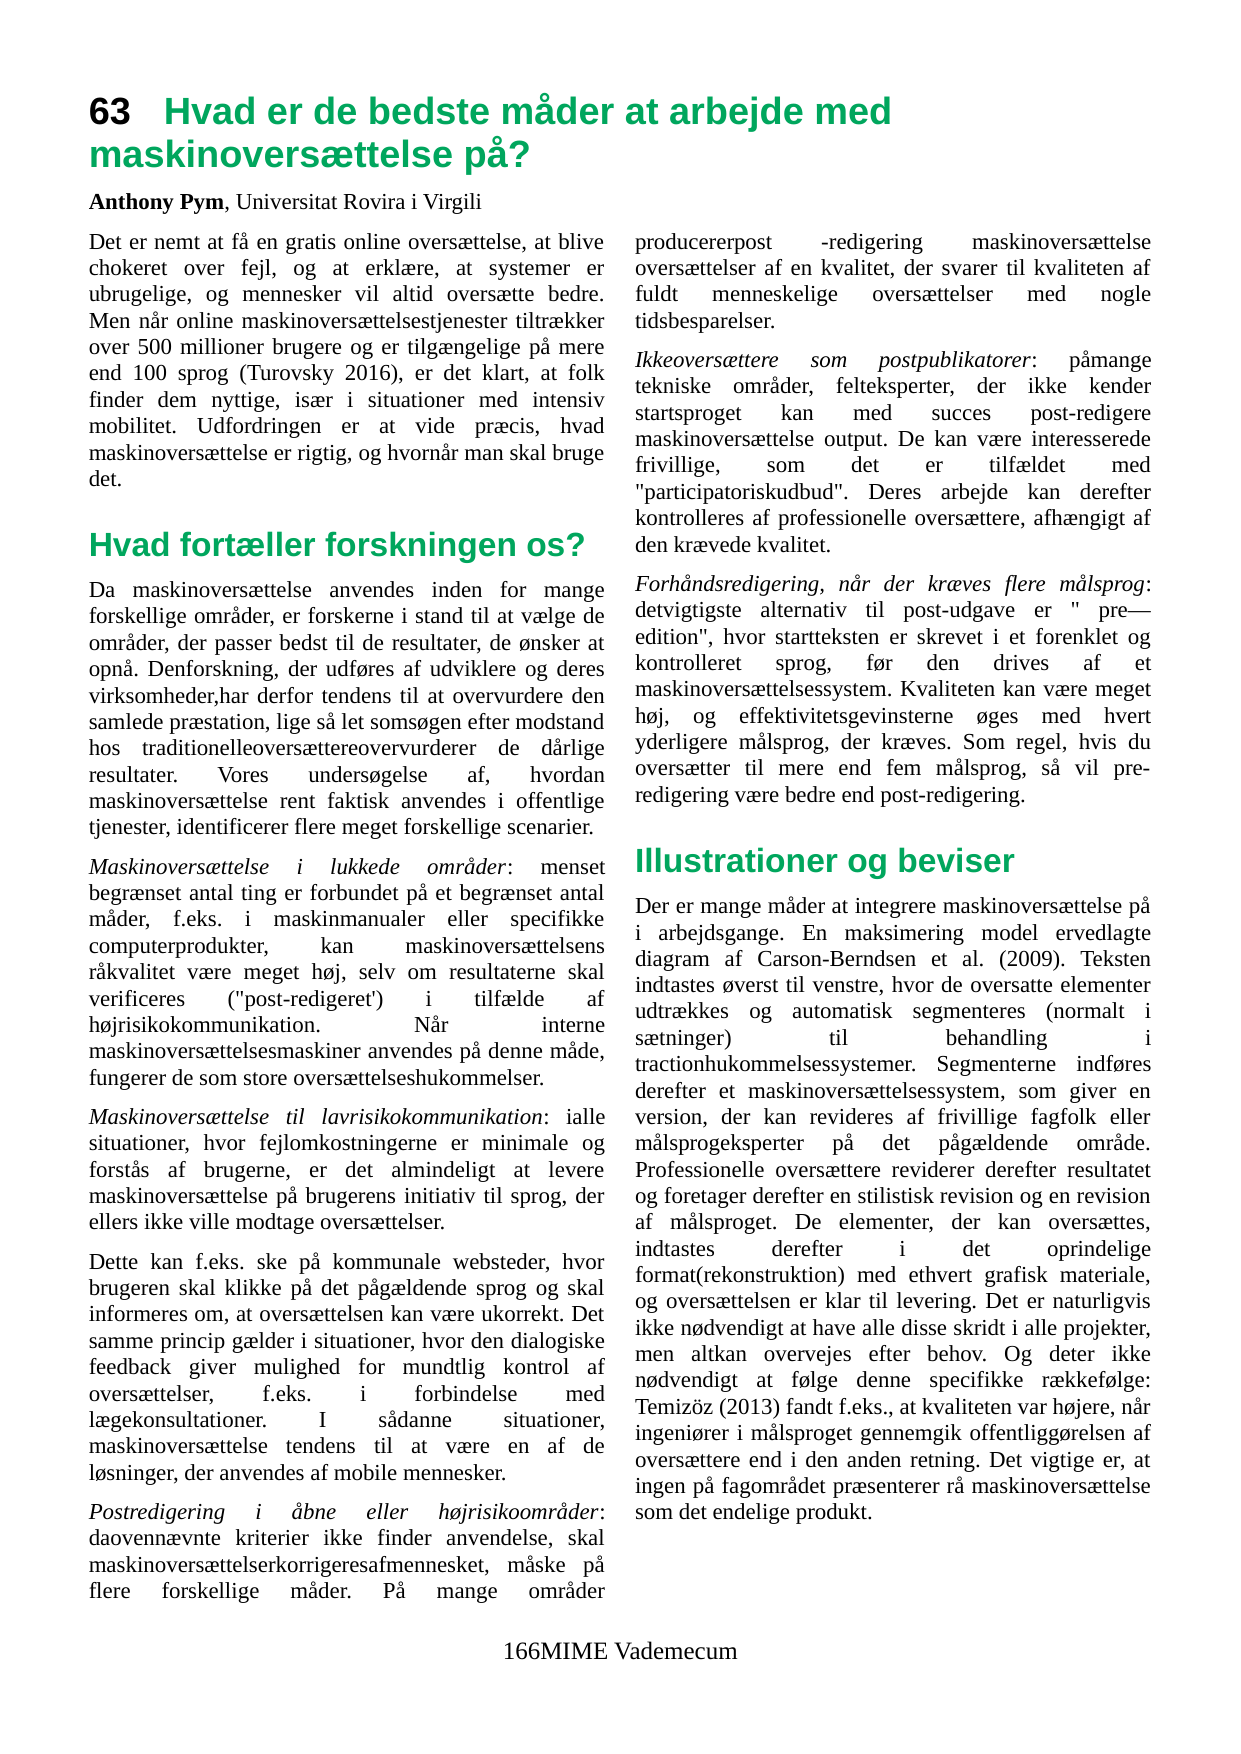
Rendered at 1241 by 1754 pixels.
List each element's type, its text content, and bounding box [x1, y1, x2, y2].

text Dette kan f.eks. ske på kommunale websteder, hvor brugeren skal klikke på det pågældende sprog og skal informeres om, at oversættelsen kan være ukorrekt. Det samme princip gælder i situationer, hvor den dialogiske feedback giver mulighed for mundtlig kontrol af oversættelser, f.eks. i forbindelse med lægekonsultationer. I sådanne situationer, maskinoversættelse tendens til at være en af de løsninger, der anvendes af mobile mennesker. [88, 1248, 605, 1485]
text Postredigering i åbne eller højrisikoområder: daovennævnte kriterier ikke finder anvendelse, skal maskinoversættelserkorrigeresafmennesket, måske på flere forskellige måder. På mange områder [88, 1498, 605, 1603]
text producererpost -redigering maskinoversættelse oversættelser af en kvalitet, der svarer til kvaliteten af fuldt menneskelige oversættelser med nogle tidsbesparelser. [635, 228, 1152, 333]
text Maskinoversættelse i lukkede områder: menset begrænset antal ting er forbundet på et begrænset antal måder, f.eks. i maskinmanualer eller specifikke computerprodukter, kan maskinoversættelsens råkvalitet være meget høj, selv om resultaterne skal verificeres ("post-redigeret') i tilfælde af højrisikokommunikation. Når interne maskinoversættelsesmaskiner anvendes på denne måde, fungerer de som store oversættelseshukommelser. [88, 853, 605, 1090]
subtitle Illustrationer og beviser [635, 841, 1152, 880]
text Forhåndsredigering, når der kræves flere målsprog: detvigtigste alternativ til post-udgave er " pre—edition", hvor startteksten er skrevet i et forenklet og kontrolleret sprog, før den drives af et maskinoversættelsessystem. Kvaliteten kan være meget høj, og effektivitetsgevinsterne øges med hvert yderligere målsprog, der kræves. Som regel, hvis du oversætter til mere end fem målsprog, så vil pre-redigering være bedre end post-redigering. [635, 570, 1152, 807]
subtitle Hvad fortæller forskningen os? [88, 525, 605, 564]
text Der er mange måder at integrere maskinoversættelse på i arbejdsgange. En maksimering model ervedlagte diagram af Carson-Berndsen et al. (2009). Teksten indtastes øverst til venstre, hvor de oversatte elementer udtrækkes og automatisk segmenteres (normalt i sætninger) til behandling i tractionhukommelsessystemer. Segmenterne indføres derefter et maskinoversættelsessystem, som giver en version, der kan revideres af frivillige fagfolk eller målsprogeksperter på det pågældende område. Professionelle oversættere reviderer derefter resultatet og foretager derefter en stilistisk revision og en revision af målsproget. De elementer, der kan oversættes, indtastes derefter i det oprindelige format(rekonstruktion) med ethvert grafisk materiale, og oversættelsen er klar til levering. Det er naturligvis ikke nødvendigt at have alle disse skridt i alle projekter, men altkan overvejes efter behov. Og deter ikke nødvendigt at følge denne specifikke rækkefølge: Temizöz (2013) fandt f.eks., at kvaliteten var højere, når ingeniører i målsproget gennemgik offentliggørelsen af oversættere end i den anden retning. Det vigtige er, at ingen på fagområdet præsenterer rå maskinoversættelse som det endelige produkt. [635, 892, 1152, 1525]
text Ikkeoversættere som postpublikatorer: påmange tekniske områder, felteksperter, der ikke kender startsproget kan med succes post-redigere maskinoversættelse output. De kan være interesserede frivillige, som det er tilfældet med "participatoriskudbud". Deres arbejde kan derefter kontrolleres af professionelle oversættere, afhængigt af den krævede kvalitet. [635, 346, 1152, 557]
text Maskinoversættelse til lavrisikokommunikation: ialle situationer, hvor fejlomkostningerne er minimale og forstås af brugerne, er det almindeligt at levere maskinoversættelse på brugerens initiativ til sprog, der ellers ikke ville modtage oversættelser. [88, 1103, 605, 1235]
text Det er nemt at få en gratis online oversættelse, at blive chokeret over fejl, og at erklære, at systemer er ubrugelige, og mennesker vil altid oversætte bedre. Men når online maskinoversættelsestjenester tiltrækker over 500 millioner brugere og er tilgængelige på mere end 100 sprog (Turovsky 2016), er det klart, at folk finder dem nyttige, især i situationer med intensiv mobilitet. Udfordringen er at vide præcis, hvad maskinoversættelse er rigtig, og hvornår man skal bruge det. [88, 228, 605, 491]
text Da maskinoversættelse anvendes inden for mange forskellige områder, er forskerne i stand til at vælge de områder, der passer bedst til de resultater, de ønsker at opnå. Denforskning, der udføres af udviklere og deres virksomheder,har derfor tendens til at overvurdere den samlede præstation, lige så let somsøgen efter modstand hos traditionelleoversættereovervurderer de dårlige resultater. Vores undersøgelse af, hvordan maskinoversættelse rent faktisk anvendes i offentlige tjenester, identificerer flere meget forskellige scenarier. [88, 576, 605, 840]
text Anthony Pym, Universitat Rovira i Virgili [88, 188, 1152, 215]
subtitle Hvad er de bedste måder at arbejde med maskinoversættelse på? [88, 88, 1152, 176]
